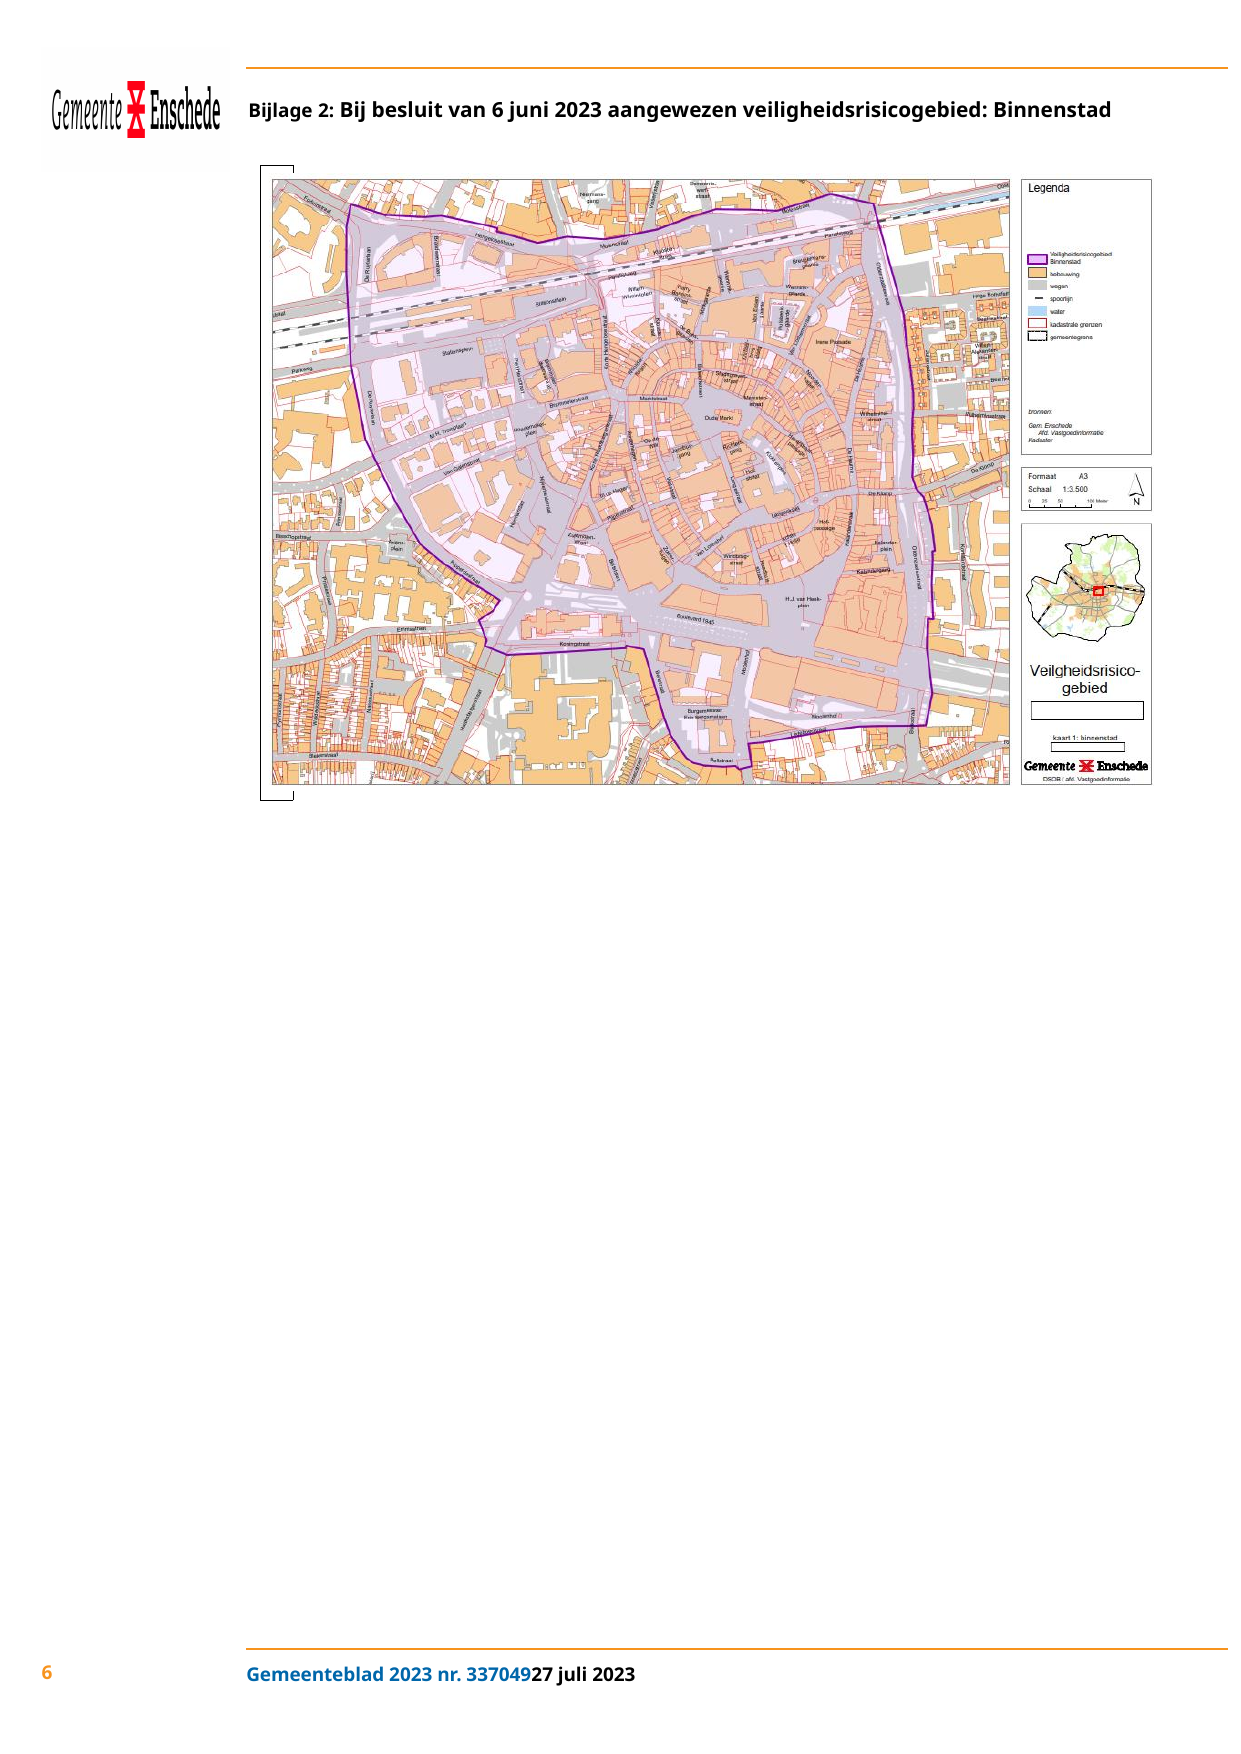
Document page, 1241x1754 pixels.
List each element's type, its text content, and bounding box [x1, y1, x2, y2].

text Bijlage 2: Bij besluit van 6 juni 2023 aangewezen veiligheidsrisicogebied: Binnenstad [248, 95, 1152, 123]
picture [268, 173, 1154, 791]
picture [41, 47, 231, 172]
